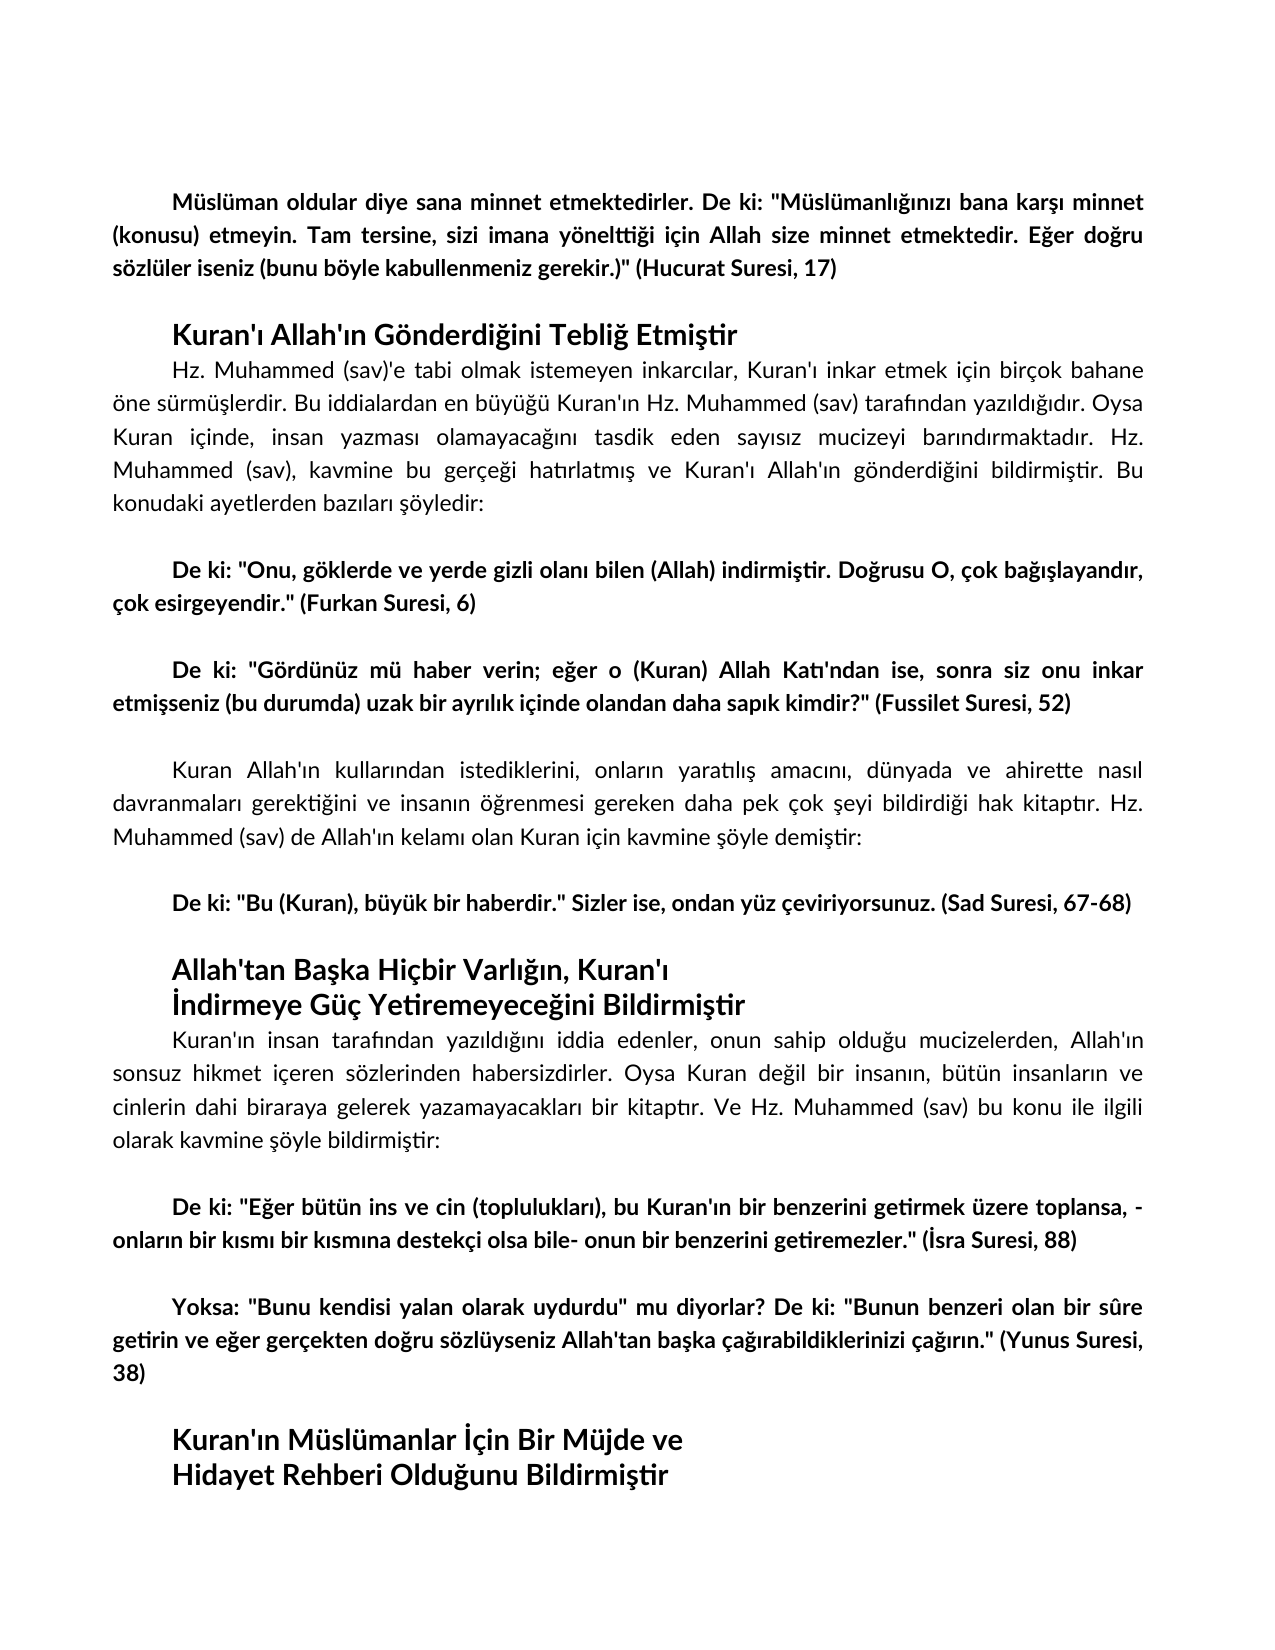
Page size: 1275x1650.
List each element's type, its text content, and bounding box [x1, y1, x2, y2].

text De ki: "Onu, göklerde ve yerde gizli olanı bilen (Allah) indirmiştir. Doğrusu O, çok bağışlayandır, çok esirgeyendir." (Furkan Suresi, 6) [112, 552, 1145, 618]
text Hz. Muhammed (sav)'e tabi olmak istemeyen inkarcılar, Kuran'ı inkar etmek için birçok bahane öne sürmüşlerdir. Bu iddialardan en büyüğü Kuran'ın Hz. Muhammed (sav) tarafından yazıldığıdır. Oysa Kuran içinde, insan yazması olamayacağını tasdik eden sayısız mucizeyi barındırmaktadır. Hz. Muhammed (sav), kavmine bu gerçeği hatırlatmış ve Kuran'ı Allah'ın gönderdiğini bildirmiştir. Bu konudaki ayetlerden bazıları şöyledir: [112, 352, 1145, 518]
text Allah'tan Başka Hiçbir Varlığın, Kuran'ı [112, 952, 1145, 987]
text De ki: "Eğer bütün ins ve cin (toplulukları), bu Kuran'ın bir benzerini getirmek üzere toplansa, -onların bir kısmı bir kısmına destekçi olsa bile- onun bir benzerini getiremezler." (İsra Suresi, 88) [112, 1188, 1145, 1255]
text Müslüman oldular diye sana minnet etmektedirler. De ki: "Müslümanlığınızı bana karşı minnet (konusu) etmeyin. Tam tersine, sizi imana yönelttiği için Allah size minnet etmektedir. Eğer doğru sözlüler iseniz (bunu böyle kabullenmeniz gerekir.)" (Hucurat Suresi, 17) [112, 183, 1145, 283]
text Kuran Allah'ın kullarından istediklerini, onların yaratılış amacını, dünyada ve ahirette nasıl davranmaları gerektiğini ve insanın öğrenmesi gereken daha pek çok şeyi bildirdiği hak kitaptır. Hz. Muhammed (sav) de Allah'ın kelamı olan Kuran için kavmine şöyle demiştir: [112, 752, 1145, 852]
text Kuran'ın Müslümanlar İçin Bir Müjde ve [112, 1422, 1145, 1457]
text Kuran'ı Allah'ın Gönderdiğini Tebliğ Etmiştir [112, 317, 1145, 352]
text Hidayet Rehberi Olduğunu Bildirmiştir [112, 1457, 1145, 1492]
text De ki: "Gördünüz mü haber verin; eğer o (Kuran) Allah Katı'ndan ise, sonra siz onu inkar etmişseniz (bu durumda) uzak bir ayrılık içinde olandan daha sapık kimdir?" (Fussilet Suresi, 52) [112, 652, 1145, 718]
text Kuran'ın insan tarafından yazıldığını iddia edenler, onun sahip olduğu mucizelerden, Allah'ın sonsuz hikmet içeren sözlerinden habersizdirler. Oysa Kuran değil bir insanın, bütün insanların ve cinlerin dahi biraraya gelerek yazamayacakları bir kitaptır. Ve Hz. Muhammed (sav) bu konu ile ilgili olarak kavmine şöyle bildirmiştir: [112, 1022, 1145, 1155]
text De ki: "Bu (Kuran), büyük bir haberdir." Sizler ise, ondan yüz çeviriyorsunuz. (Sad Suresi, 67-68) [112, 885, 1145, 918]
text Yoksa: "Bunu kendisi yalan olarak uydurdu" mu diyorlar? De ki: "Bunun benzeri olan bir sûre getirin ve eğer gerçekten doğru sözlüyseniz Allah'tan başka çağırabildiklerinizi çağırın." (Yunus Suresi, 38) [112, 1288, 1145, 1388]
text İndirmeye Güç Yetiremeyeceğini Bildirmiştir [112, 987, 1145, 1022]
